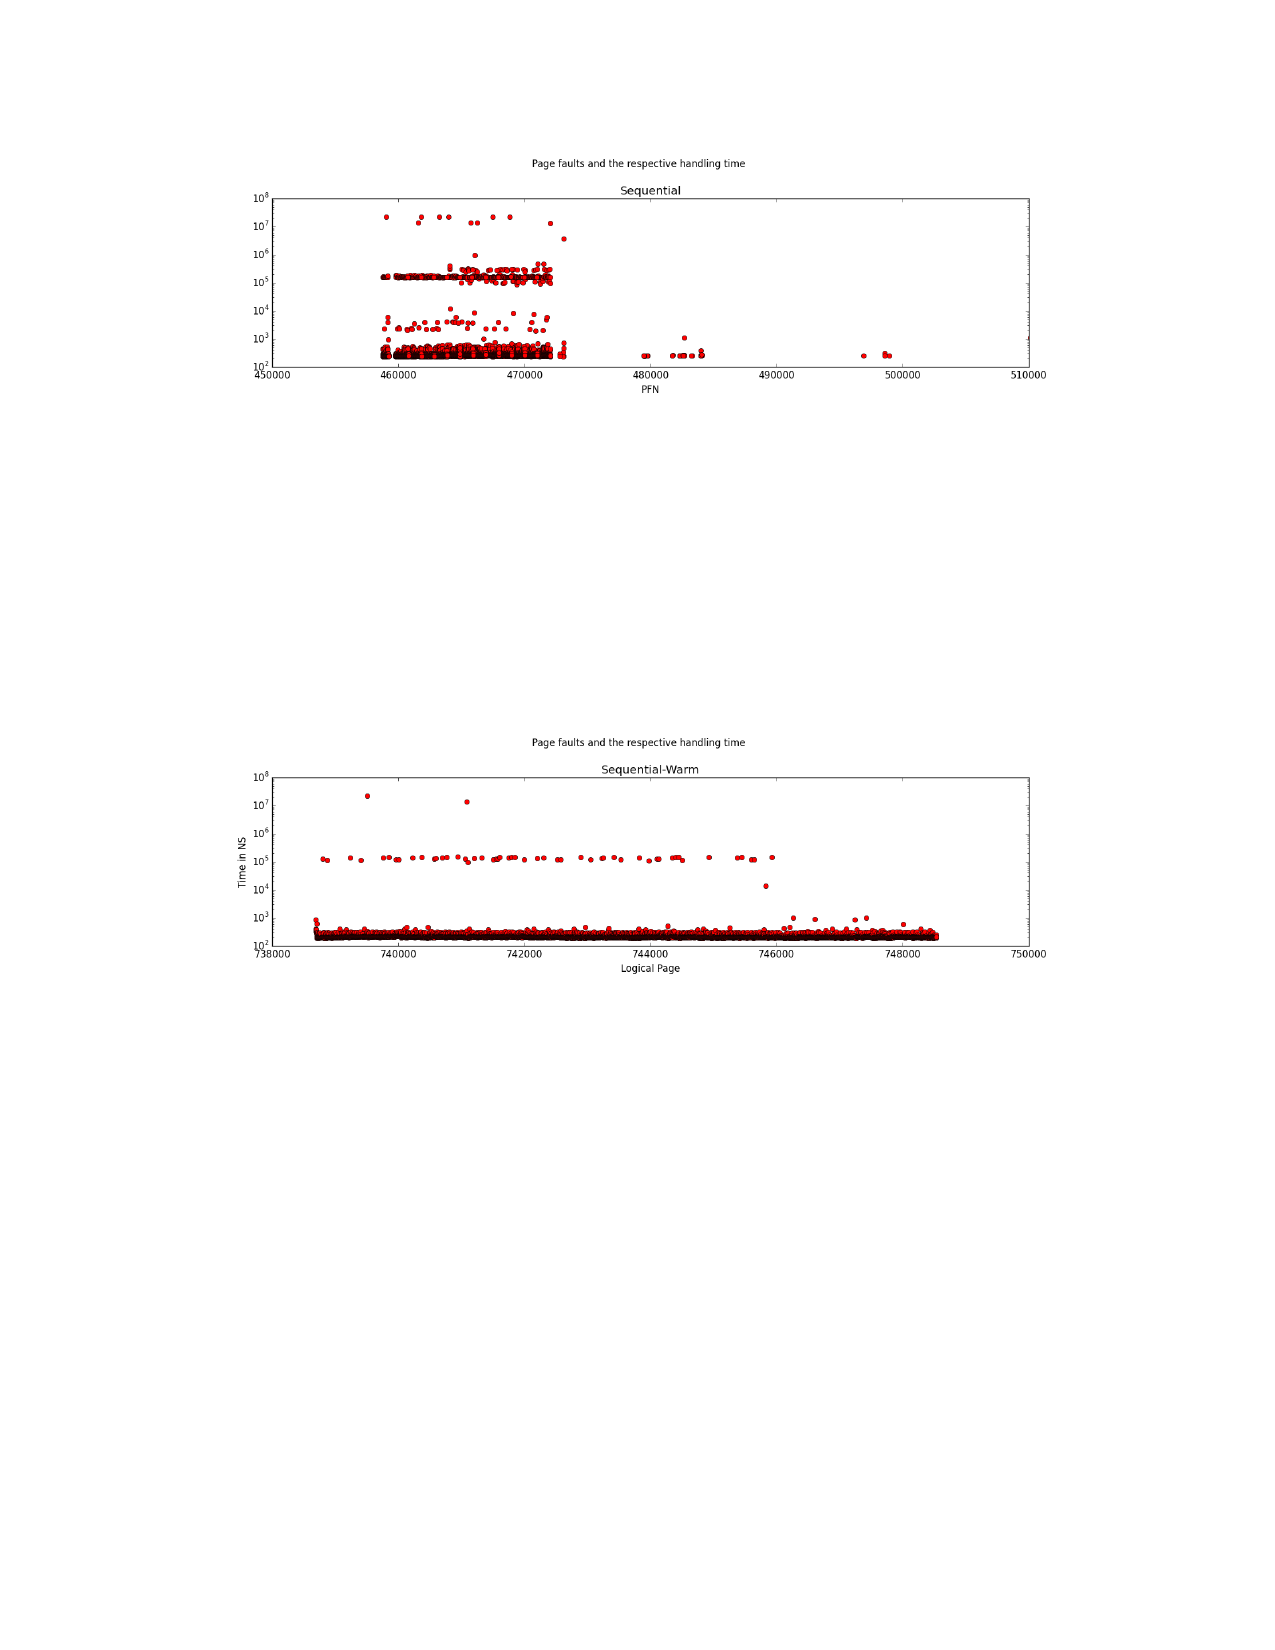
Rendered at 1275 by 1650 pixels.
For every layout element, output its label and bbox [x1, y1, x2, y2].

picture [150, 729, 1125, 1222]
picture [150, 150, 1125, 643]
